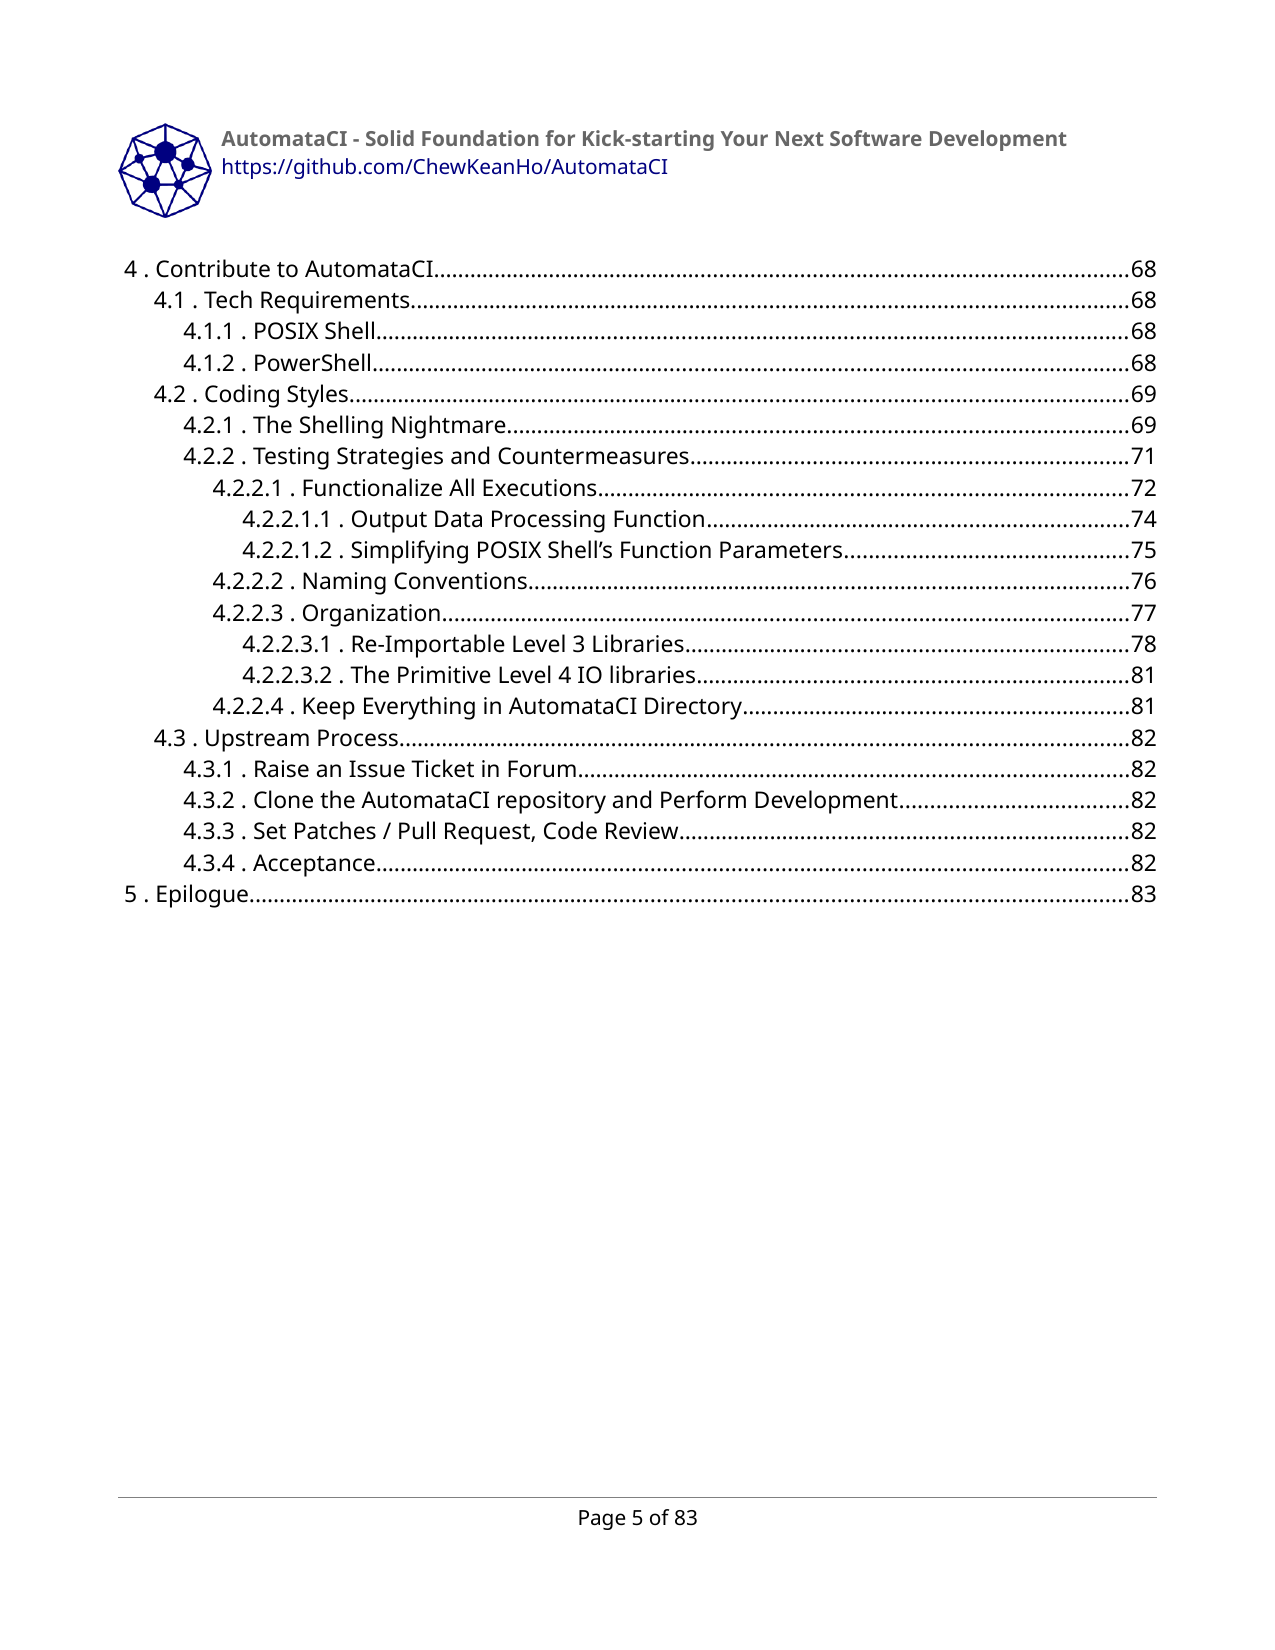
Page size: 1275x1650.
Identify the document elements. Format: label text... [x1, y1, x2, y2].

text 4.1 . Tech Requirements 68 [148, 284, 1157, 315]
text 4.2.2.2 . Naming Conventions 76 [207, 565, 1157, 597]
text 4.2 . Coding Styles 69 [148, 378, 1157, 409]
text 4 . Contribute to AutomataCI 68 [118, 253, 1157, 284]
text 4.2.1 . The Shelling Nightmare 69 [177, 409, 1157, 440]
text 4.3.4 . Acceptance 82 [177, 847, 1157, 878]
text 4.1.2 . PowerShell 68 [177, 347, 1157, 378]
text 4.2.2.3.2 . The Primitive Level 4 IO libraries 81 [236, 659, 1157, 690]
text 4.2.2.4 . Keep Everything in AutomataCI Directory 81 [207, 690, 1157, 722]
text 4.2.2.3.1 . Re-Importable Level 3 Libraries 78 [236, 628, 1157, 659]
text 4.3.1 . Raise an Issue Ticket in Forum 82 [177, 753, 1157, 784]
text 4.2.2.1 . Functionalize All Executions 72 [207, 472, 1157, 503]
text 4.2.2.1.1 . Output Data Processing Function 74 [236, 503, 1157, 534]
text 4.2.2.1.2 . Simplifying POSIX Shell’s Function Parameters 75 [236, 534, 1157, 565]
text 4.3.3 . Set Patches / Pull Request, Code Review 82 [177, 815, 1157, 847]
text 5 . Epilogue 83 [118, 878, 1157, 909]
text 4.2.2 . Testing Strategies and Countermeasures 71 [177, 440, 1157, 472]
picture [118, 123, 212, 218]
text 4.1.1 . POSIX Shell 68 [177, 315, 1157, 347]
text 4.3 . Upstream Process 82 [148, 722, 1157, 753]
text 4.3.2 . Clone the AutomataCI repository and Perform Development 82 [177, 784, 1157, 815]
text 4.2.2.3 . Organization 77 [207, 597, 1157, 628]
